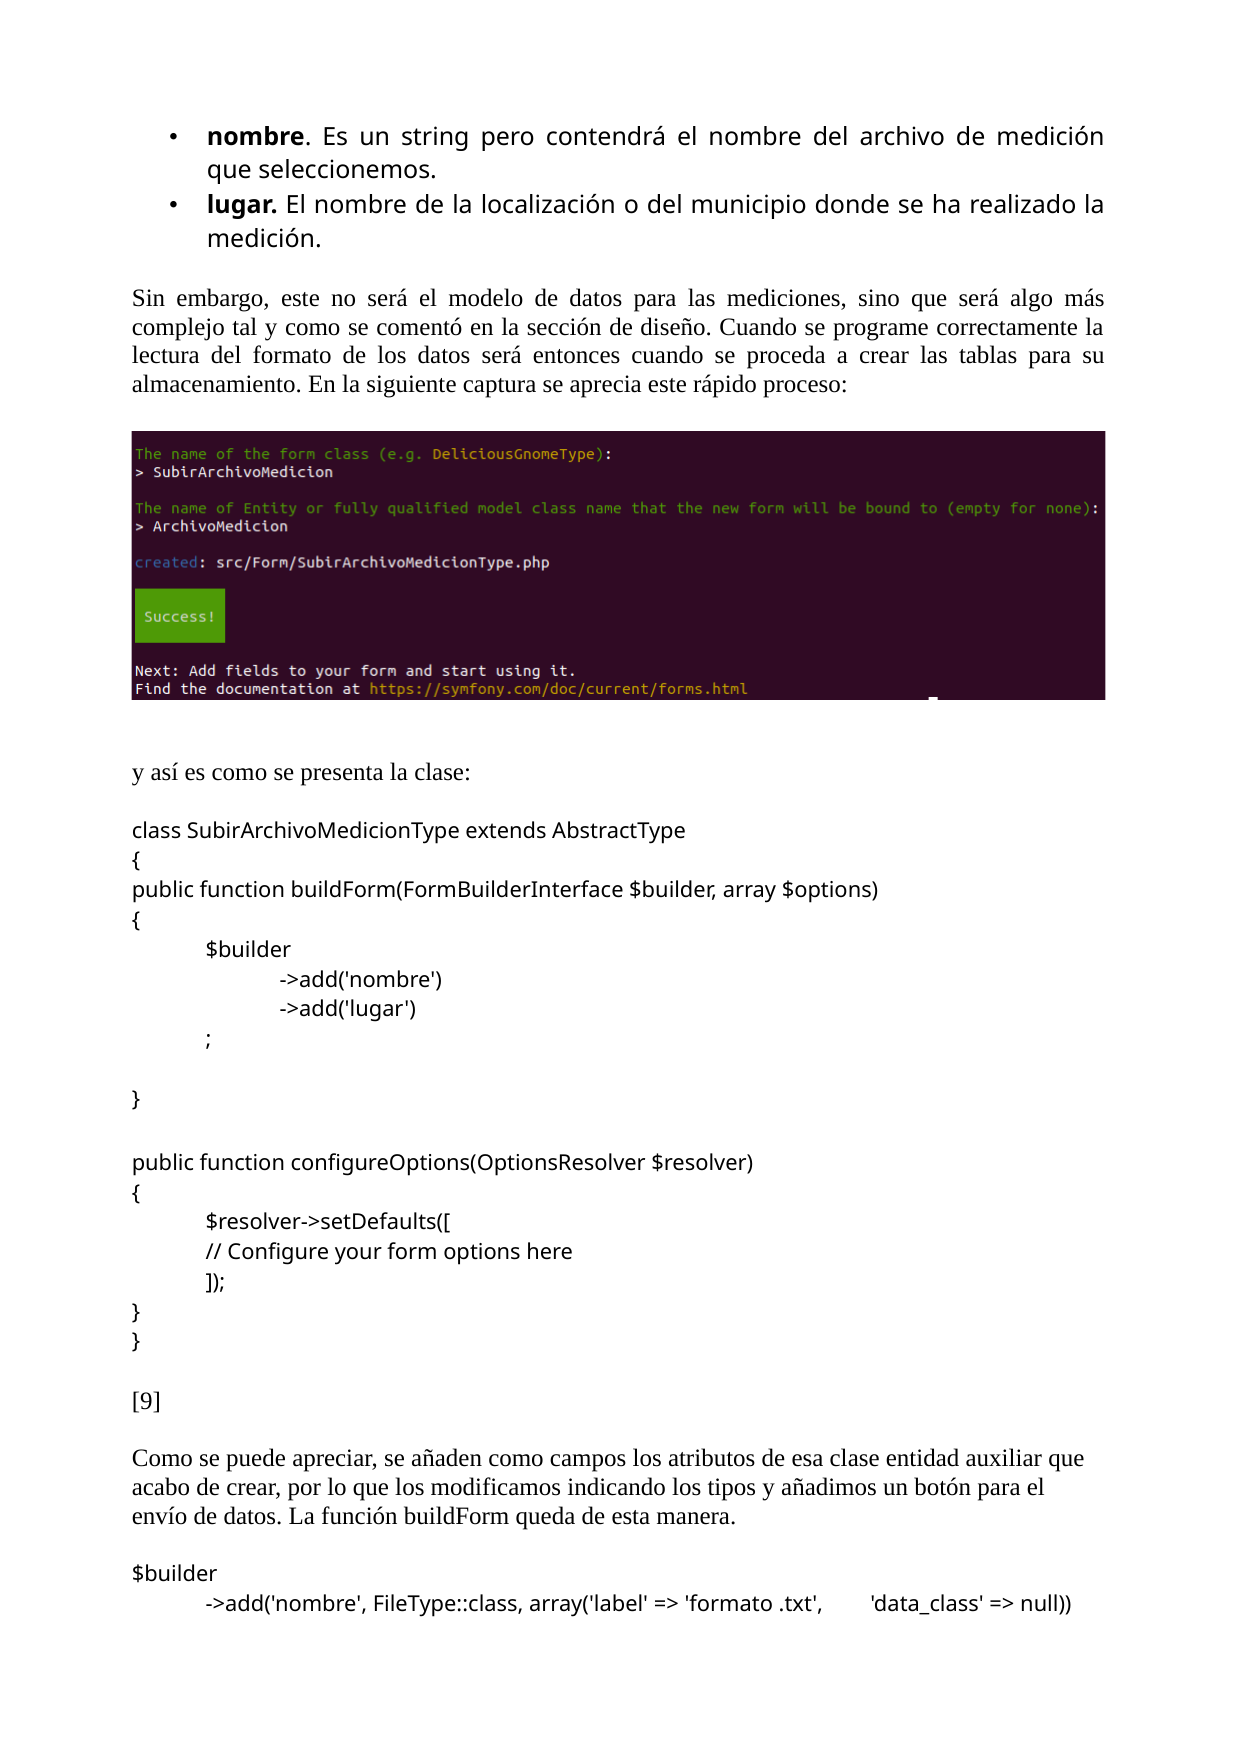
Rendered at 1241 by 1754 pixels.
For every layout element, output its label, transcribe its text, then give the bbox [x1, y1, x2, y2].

text [9] [132, 1385, 1106, 1415]
text $resolver->setDefaults([ [132, 1206, 1106, 1236]
text y así es como se presenta la clase: [132, 757, 1106, 786]
text Sin embargo, este no será el modelo de datos para las mediciones, sino que será algo más complejo tal y como se comentó en la sección de diseño. Cuando se programe correctamente la lectura del formato de los datos será entonces cuando se proceda a crear las tablas para su almacenamiento. En la siguiente captura se aprecia este rápido proceso: [132, 283, 1106, 398]
text ]); [132, 1266, 1106, 1296]
list lugar. El nombre de la localización o del municipio donde se ha realizado la medición. [169, 186, 1106, 254]
text ->add('nombre') [132, 964, 1106, 993]
text ->add('nombre', FileType::class, array('label' => 'formato .txt', 'data_class' => null)) [132, 1588, 1106, 1618]
text $builder [132, 934, 1106, 964]
text class SubirArchivoMedicionType extends AbstractType [132, 815, 1106, 844]
text Como se puede apreciar, se añaden como campos los atributos de esa clase entidad auxiliar que acabo de crear, por lo que los modificamos indicando los tipos y añadimos un botón para el envío de datos. La función buildForm queda de esta manera. [132, 1443, 1106, 1530]
text ; [132, 1023, 1106, 1053]
text // Configure your form options here [132, 1236, 1106, 1266]
text public function configureOptions(OptionsResolver $resolver) [132, 1147, 1106, 1176]
text { [132, 844, 1106, 874]
picture [131, 431, 1106, 700]
text } [132, 1296, 1106, 1325]
text $builder [132, 1558, 1106, 1588]
text } [132, 1325, 1106, 1355]
text { [132, 1176, 1106, 1206]
list nombre. Es un string pero contendrá el nombre del archivo de medición que seleccionemos. [169, 118, 1106, 186]
text { [132, 904, 1106, 934]
text public function buildForm(FormBuilderInterface $builder, array $options) [132, 874, 1106, 904]
text ->add('lugar') [132, 993, 1106, 1023]
text } [132, 1083, 1106, 1113]
